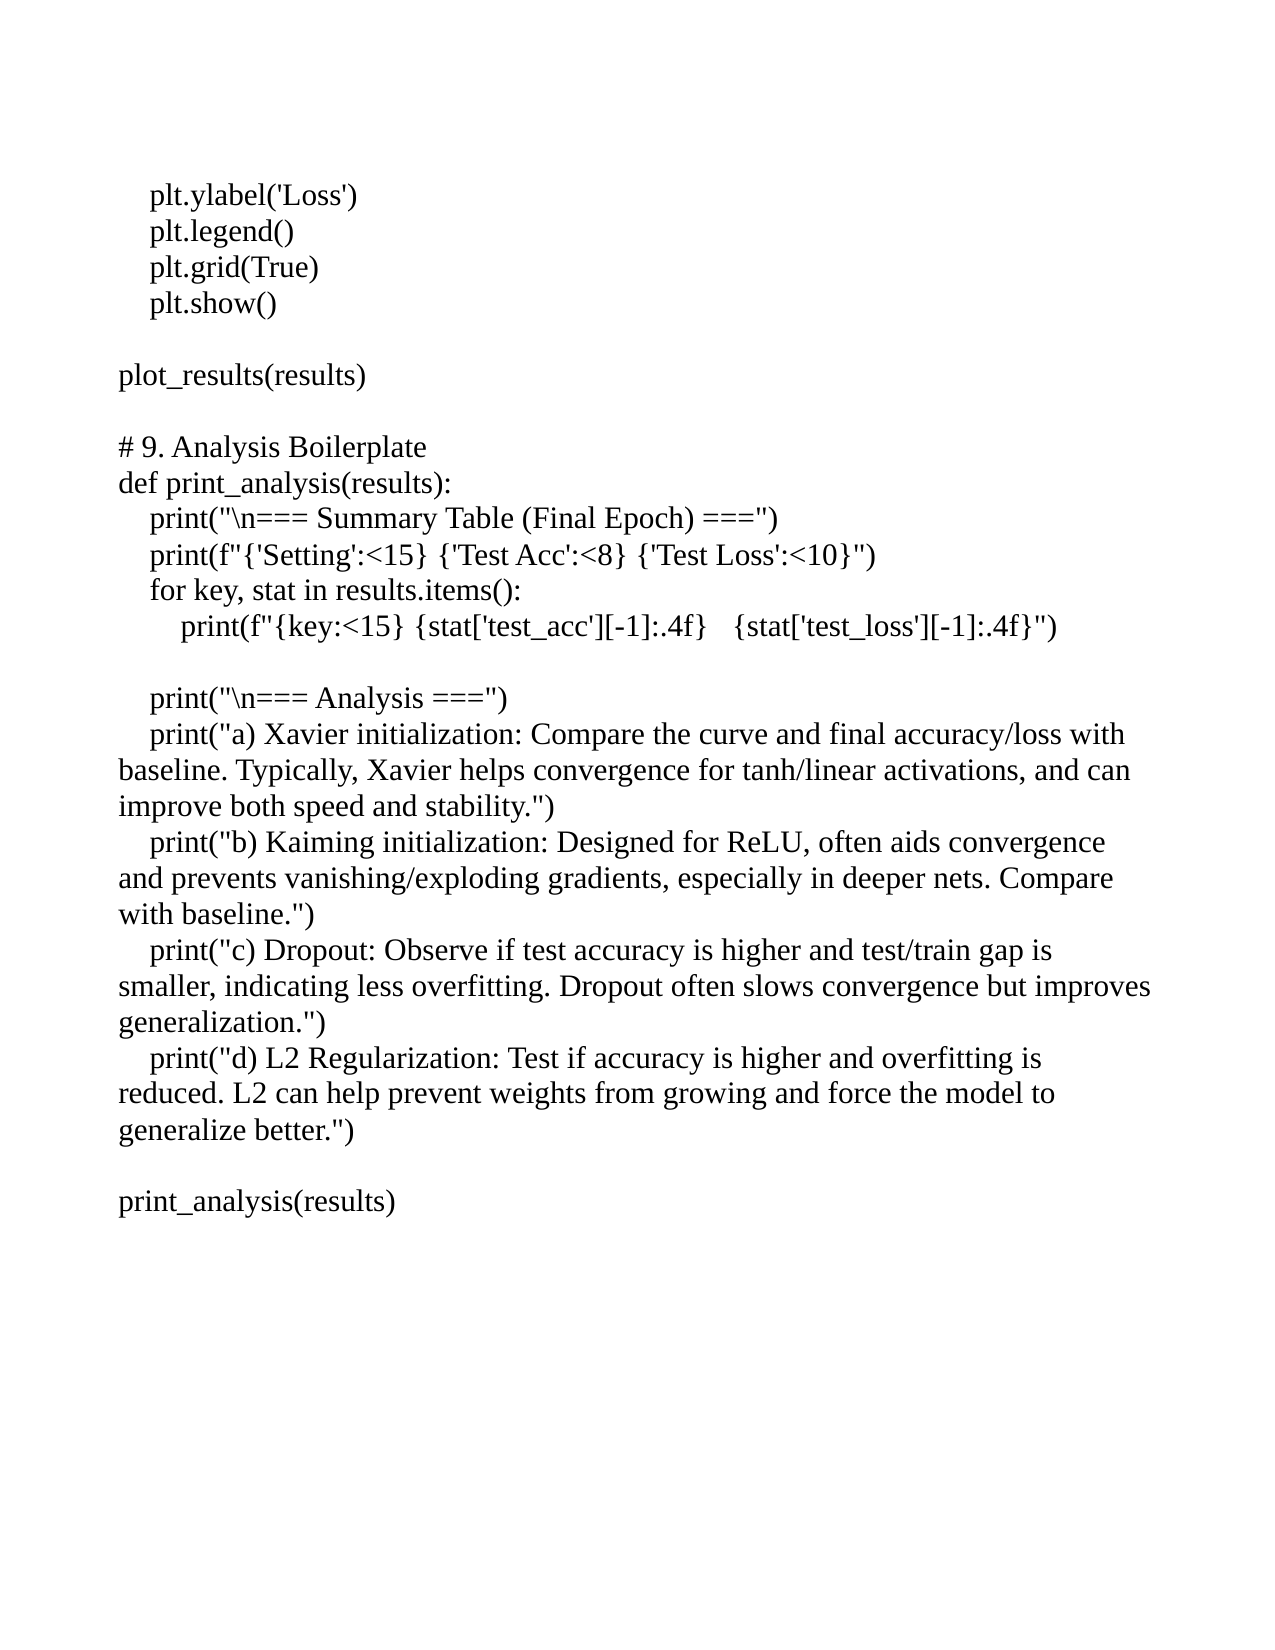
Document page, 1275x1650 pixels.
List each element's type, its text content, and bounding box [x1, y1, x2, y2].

text print("\n=== Analysis ===") [118, 679, 1157, 715]
text plt.legend() [118, 212, 1157, 248]
text def print_analysis(results): [118, 464, 1157, 500]
text print(f"{key:<15} {stat['test_acc'][-1]:.4f} {stat['test_loss'][-1]:.4f}") [118, 608, 1157, 643]
text plt.show() [118, 284, 1157, 320]
text plot_results(results) [118, 356, 1157, 392]
text print("b) Kaiming initialization: Designed for ReLU, often aids convergence and prevents vanishing/exploding gradients, especially in deeper nets. Compare with baseline.") [118, 823, 1157, 931]
text print("c) Dropout: Observe if test accuracy is higher and test/train gap is smaller, indicating less overfitting. Dropout often slows convergence but improves generalization.") [118, 931, 1157, 1039]
text print("d) L2 Regularization: Test if accuracy is higher and overfitting is reduced. L2 can help prevent weights from growing and force the model to generalize better.") [118, 1039, 1157, 1147]
text plt.ylabel('Loss') [118, 176, 1157, 212]
text print("a) Xavier initialization: Compare the curve and final accuracy/loss with baseline. Typically, Xavier helps convergence for tanh/linear activations, and can improve both speed and stability.") [118, 715, 1157, 823]
text print(f"{'Setting':<15} {'Test Acc':<8} {'Test Loss':<10}") [118, 536, 1157, 572]
text plt.grid(True) [118, 248, 1157, 284]
text # 9. Analysis Boilerplate [118, 428, 1157, 464]
text print_analysis(results) [118, 1183, 1157, 1218]
text for key, stat in results.items(): [118, 572, 1157, 608]
text print("\n=== Summary Table (Final Epoch) ===") [118, 500, 1157, 536]
